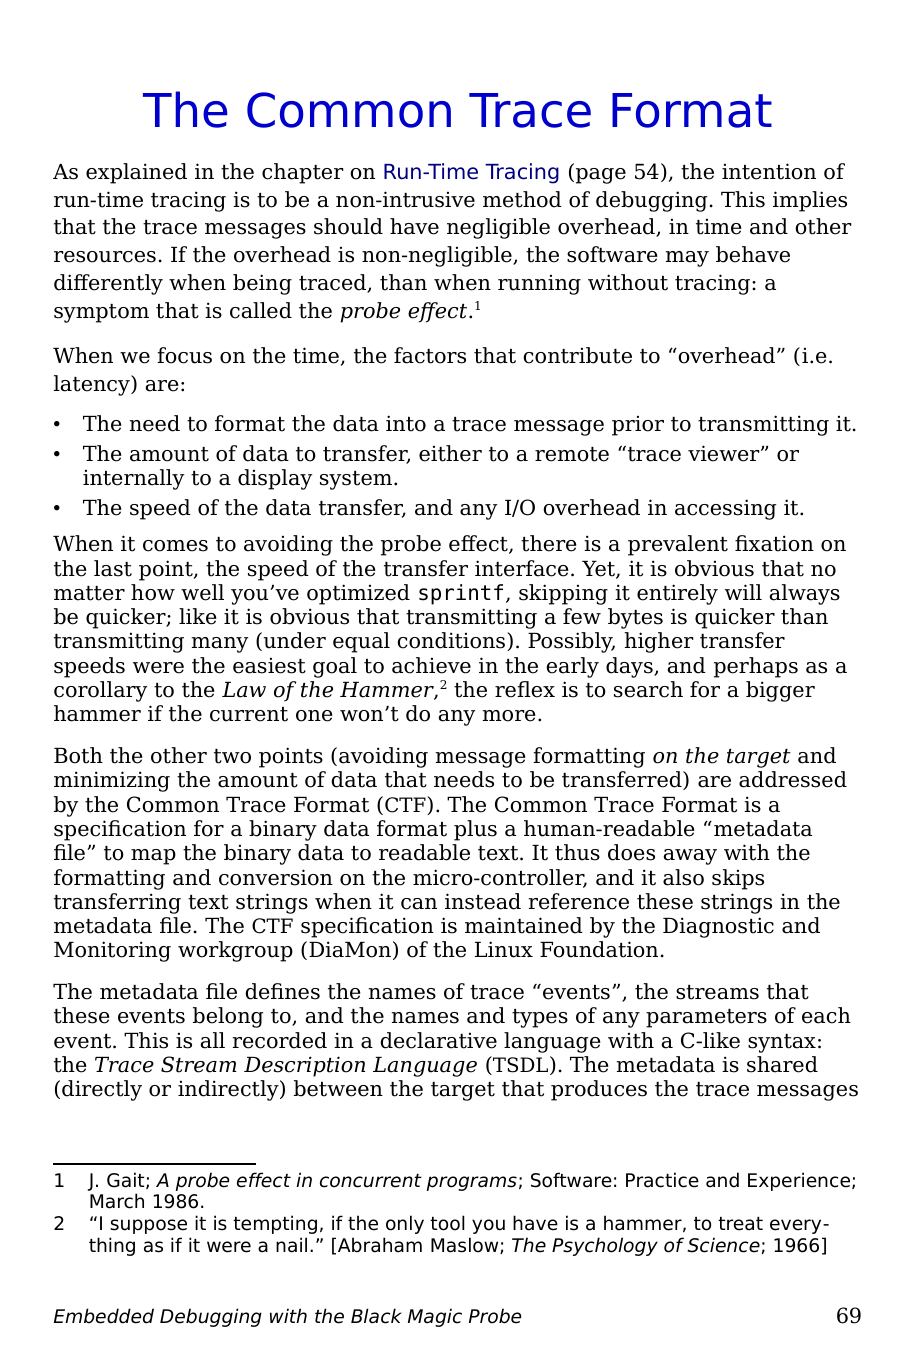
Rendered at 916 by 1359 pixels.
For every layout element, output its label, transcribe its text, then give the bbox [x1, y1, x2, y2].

text As explained in the chapter on Run-Time Tracing (page 54), the intention of run-time tracing is to be a non-intrusive method of debugging. This implies that the trace messages should have negligible overhead, in time and other resources. If the overhead is non-negligible, the software may behave differently when being traced, than when running without tracing: a symptom that is called the probe effect. [53, 160, 862, 323]
text The metadata file defines the names of trace “events”, the streams that these events belong to, and the names and types of any parameters of each event. This is all recorded in a declarative language with a C-like syntax: the Trace Stream Description Language (TSDL). The metadata is shared (directly or indirectly) between the target that produces the trace messages [53, 980, 862, 1102]
subtitle The Common Trace Format [53, 84, 862, 138]
list The amount of data to transfer, either to a remote “trace viewer” or internally to a display system. [53, 442, 862, 490]
text When it comes to avoiding the probe effect, there is a prevalent fixation on the last point, the speed of the transfer interface. Yet, it is obvious that no matter how well you’ve optimized sprintf, skipping it entirely will always be quicker; like it is obvious that transmitting a few bytes is quicker than transmitting many (under equal conditions). Possibly, higher transfer speeds were the easiest goal to achieve in the early days, and perhaps as a corollary to the Law of the Hammer, the reflex is to search for a bigger hammer if the current one won’t do any more. [53, 532, 862, 726]
list The need to format the data into a trace message prior to transmitting it. [53, 412, 862, 436]
text When we focus on the time, the factors that contribute to “overhead” (i.e. latency) are: [53, 344, 862, 396]
text Both the other two points (avoiding message formatting on the target and minimizing the amount of data that needs to be transferred) are addressed by the Common Trace Format (CTF). The Common Trace Format is a specification for a binary data format plus a human-readable “metadata file” to map the binary data to readable text. It thus does away with the formatting and conversion on the micro-controller, and it also skips transferring text strings when it can instead reference these strings in the metadata file. The CTF specification is maintained by the Diagnostic and Monitoring workgroup (DiaMon) of the Linux Foundation. [53, 744, 862, 963]
text “I suppose it is tempting, if the only tool you have is a hammer, to treat every­thing as if it were a nail.” [Abraham Maslow; The Psychology of Science; 1966] [53, 1213, 862, 1257]
text J. Gait; A probe effect in concurrent programs; Software: Practice and Experience; March 1986. [53, 1170, 862, 1213]
list The speed of the data transfer, and any I/O overhead in accessing it. [53, 496, 862, 521]
